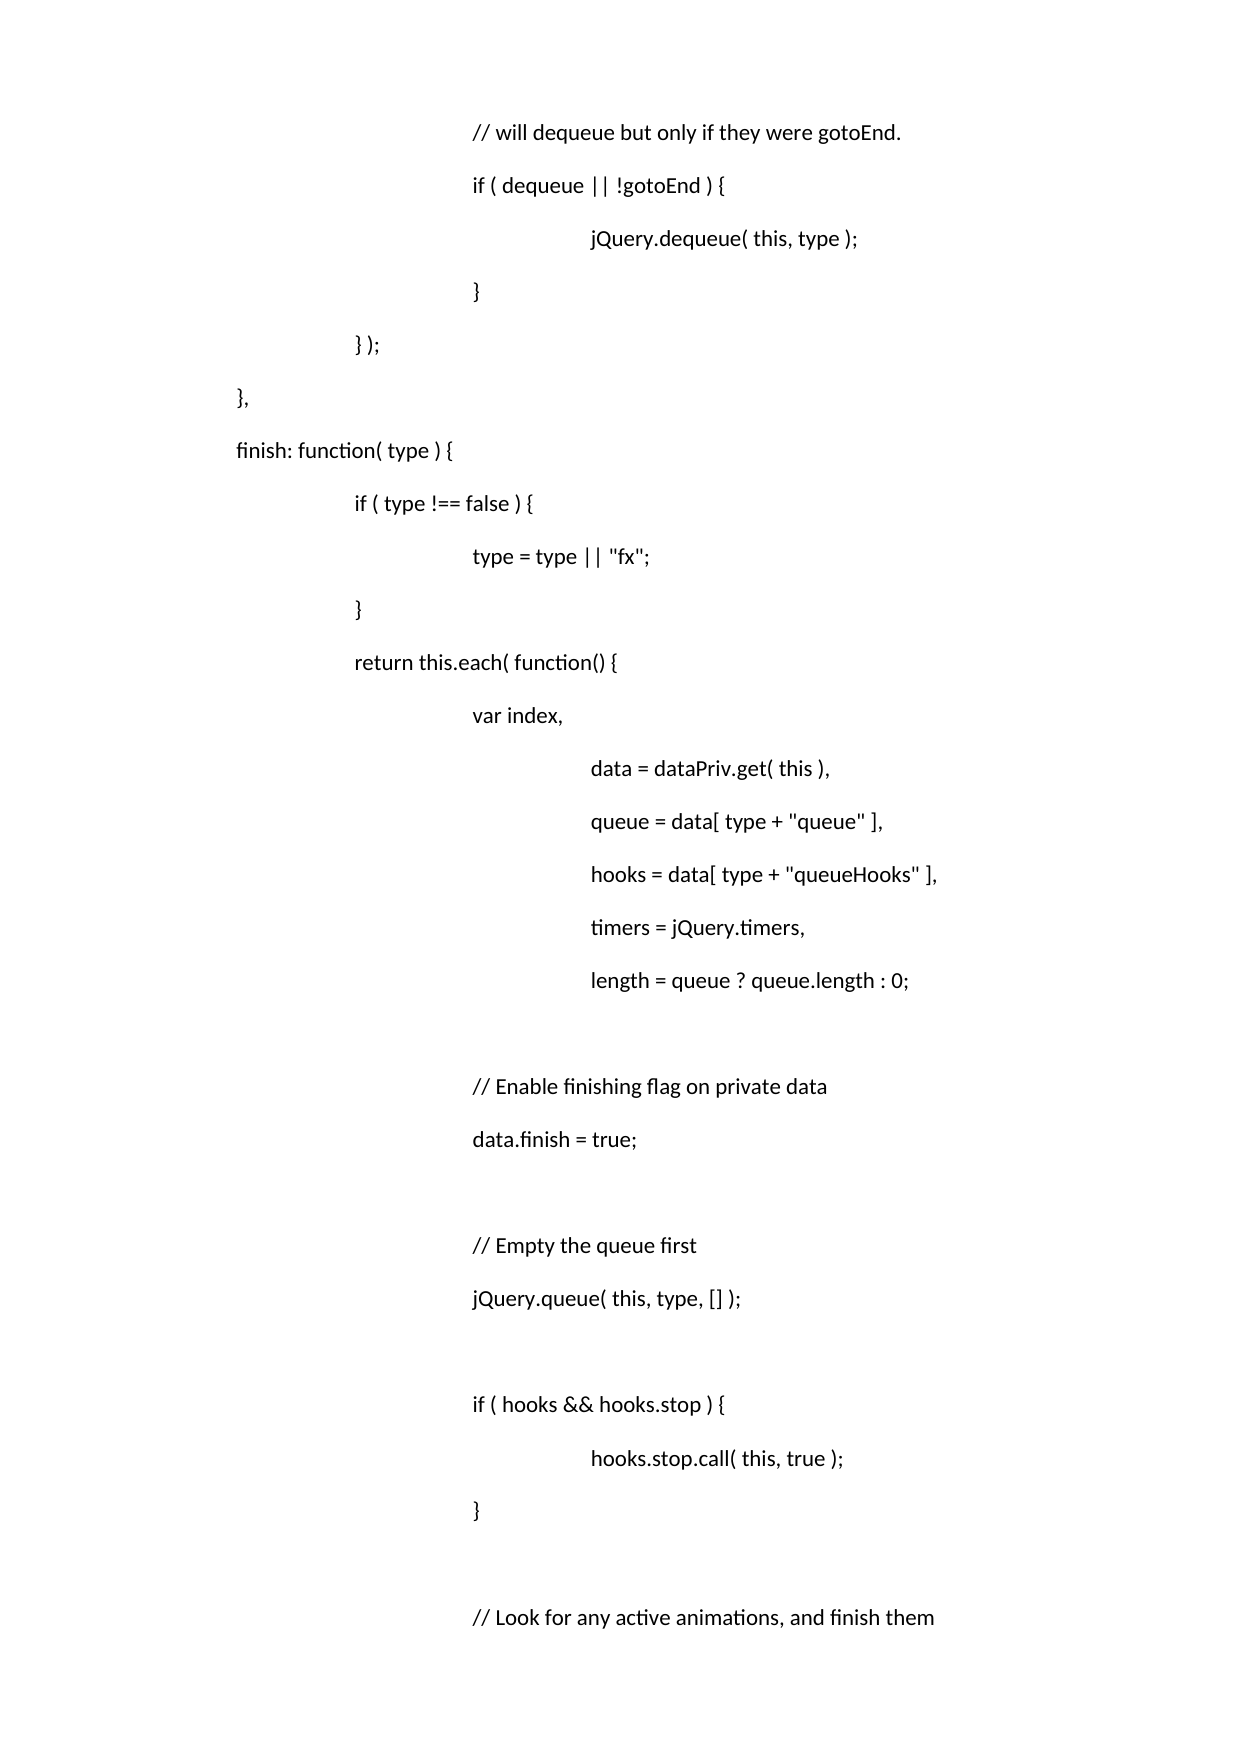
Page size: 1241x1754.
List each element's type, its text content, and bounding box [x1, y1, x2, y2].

text queue = data[ type + "queue" ], [118, 807, 1122, 835]
text type = type || "fx"; [118, 542, 1122, 570]
text }, [118, 383, 1122, 411]
text // Look for any active animations, and finish them [118, 1603, 1122, 1631]
text } ); [118, 330, 1122, 358]
text length = queue ? queue.length : 0; [118, 966, 1122, 994]
text jQuery.queue( this, type, [] ); [118, 1284, 1122, 1313]
text hooks.stop.call( this, true ); [118, 1444, 1122, 1472]
text } [118, 277, 1122, 305]
text data = dataPriv.get( this ), [118, 754, 1122, 782]
text hooks = data[ type + "queueHooks" ], [118, 860, 1122, 888]
text // Empty the queue first [118, 1232, 1122, 1259]
text finish: function( type ) { [118, 436, 1122, 464]
text // Enable finishing flag on private data [118, 1072, 1122, 1101]
text } [118, 1497, 1122, 1525]
text jQuery.dequeue( this, type ); [118, 224, 1122, 252]
text data.finish = true; [118, 1126, 1122, 1153]
text if ( type !== false ) { [118, 489, 1122, 517]
text if ( dequeue || !gotoEnd ) { [118, 171, 1122, 199]
text var index, [118, 701, 1122, 729]
text if ( hooks && hooks.stop ) { [118, 1391, 1122, 1419]
text // will dequeue but only if they were gotoEnd. [118, 118, 1122, 146]
text return this.each( function() { [118, 648, 1122, 676]
text } [118, 595, 1122, 623]
text timers = jQuery.timers, [118, 913, 1122, 941]
